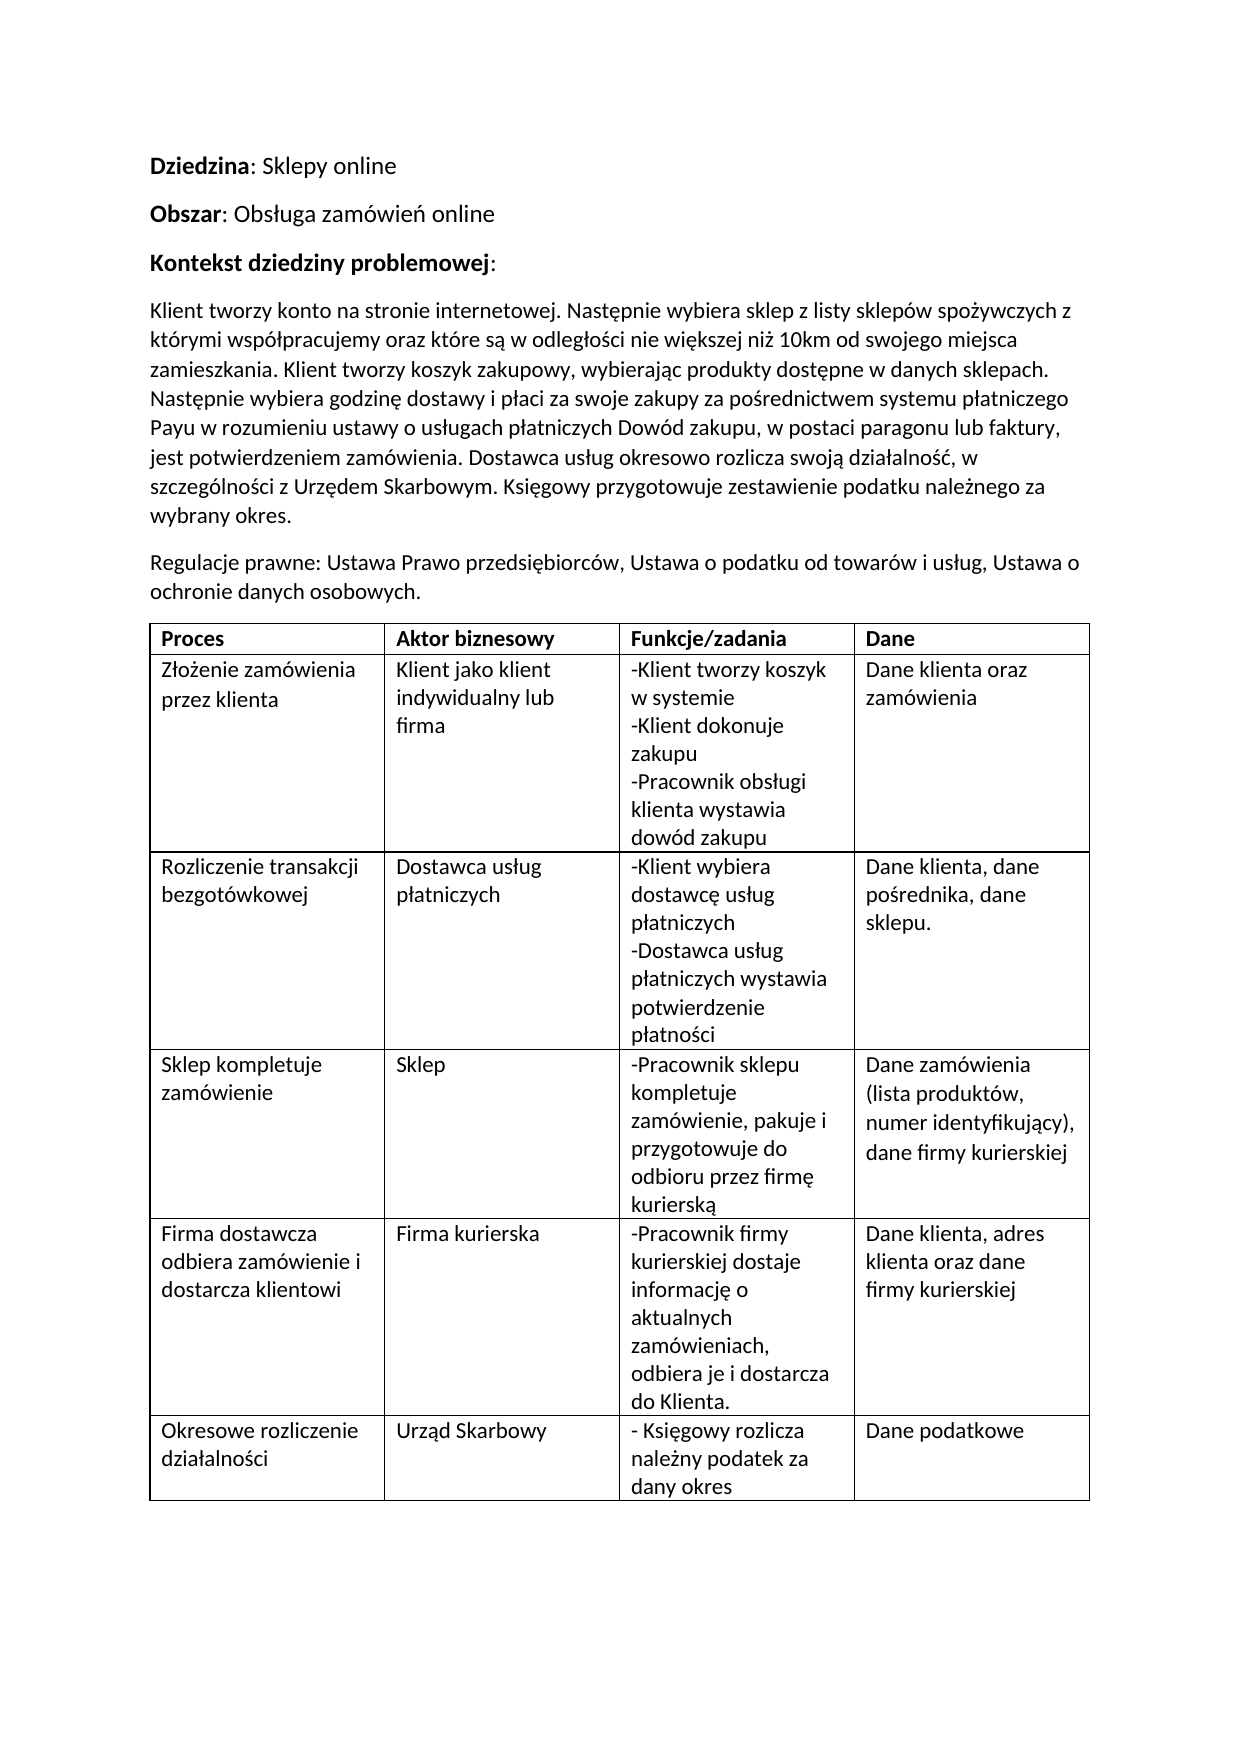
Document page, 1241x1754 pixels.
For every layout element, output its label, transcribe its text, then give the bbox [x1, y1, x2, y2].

table_cell Sklep kompletuje zamówienie [151, 1050, 384, 1218]
table_cell Okresowe rozliczenie działalności [151, 1416, 384, 1500]
table_cell Dane klienta, adres klienta oraz dane firmy kurierskiej [855, 1219, 1089, 1415]
text Dziedzina: Sklepy online [150, 150, 1090, 181]
table_cell Sklep [385, 1050, 619, 1218]
table_cell Rozliczenie transakcji bezgotówkowej [151, 853, 384, 1049]
text Obszar: Obsługa zamówień online [150, 199, 1090, 229]
text Regulacje prawne: Ustawa Prawo przedsiębiorców, Ustawa o podatku od towarów i usług, Ustawa o ochronie danych osobowych. [150, 548, 1090, 605]
table_cell -Klient wybiera dostawcę usług płatniczych -Dostawca usług płatniczych wystawia potwierdzenie płatności [620, 853, 854, 1049]
table_cell Dostawca usług płatniczych [385, 853, 619, 1049]
table_cell -Pracownik firmy kurierskiej dostaje informację o aktualnych zamówieniach, odbiera je i dostarcza do Klienta. [620, 1219, 854, 1415]
table_header Proces [151, 624, 384, 654]
table_cell Klient jako klient indywidualny lub firma [385, 655, 619, 851]
table_cell -Klient tworzy koszyk w systemie -Klient dokonuje zakupu -Pracownik obsługi klienta wystawia dowód zakupu [620, 655, 854, 851]
table_cell Firma kurierska [385, 1219, 619, 1415]
table_cell - Księgowy rozlicza należny podatek za dany okres [620, 1416, 854, 1500]
table_header Dane [855, 624, 1089, 654]
table_cell Urząd Skarbowy [385, 1416, 619, 1500]
table_header Aktor biznesowy [385, 624, 619, 654]
table_cell Firma dostawcza odbiera zamówienie i dostarcza klientowi [151, 1219, 384, 1415]
table_cell Dane klienta, dane pośrednika, dane sklepu. [855, 853, 1089, 1049]
text Kontekst dziedziny problemowej: [150, 247, 1090, 278]
table_header Funkcje/zadania [620, 624, 854, 654]
table_cell Dane podatkowe [855, 1416, 1089, 1500]
table_cell -Pracownik sklepu kompletuje zamówienie, pakuje i przygotowuje do odbioru przez firmę kurierską [620, 1050, 854, 1218]
table_cell Złożenie zamówienia przez klienta [151, 655, 384, 851]
table_cell Dane klienta oraz zamówienia [855, 655, 1089, 851]
table_cell Dane zamówienia (lista produktów, numer identyfikujący), dane firmy kurierskiej [855, 1050, 1089, 1218]
text Klient tworzy konto na stronie internetowej. Następnie wybiera sklep z listy sklepów spożywczych z którymi współpracujemy oraz które są w odległości nie większej niż 10km od swojego miejsca zamieszkania. Klient tworzy koszyk zakupowy, wybierając produkty dostępne w danych sklepach. Następnie wybiera godzinę dostawy i płaci za swoje zakupy za pośrednictwem systemu płatniczego Payu w rozumieniu ustawy o usługach płatniczych Dowód zakupu, w postaci paragonu lub faktury, jest potwierdzeniem zamówienia. Dostawca usług okresowo rozlicza swoją działalność, w szczególności z Urzędem Skarbowym. Księgowy przygotowuje zestawienie podatku należnego za wybrany okres. [150, 296, 1090, 529]
